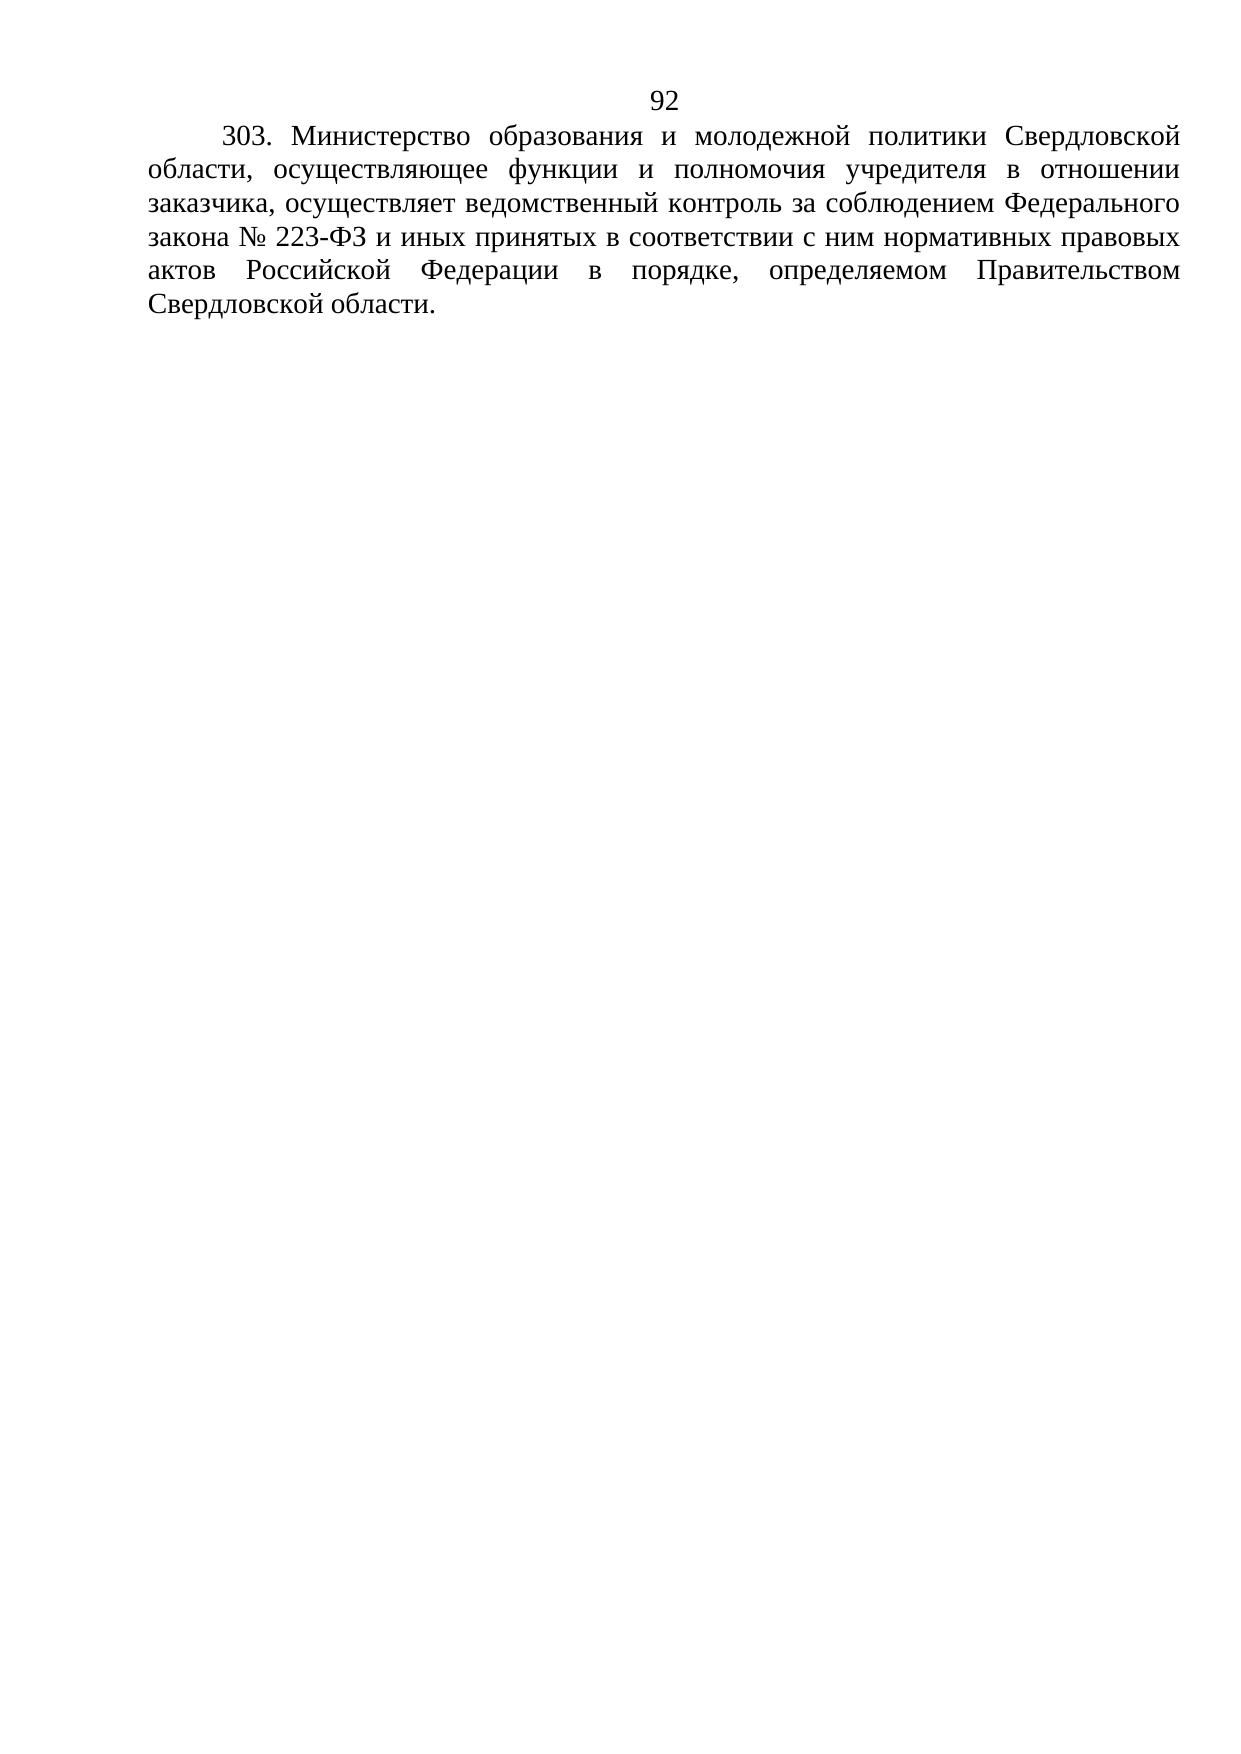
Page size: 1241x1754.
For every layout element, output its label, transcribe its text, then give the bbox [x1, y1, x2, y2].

text 303. Министерство образования и молодежной политики Свердловской области, осуществляющее функции и полномочия учредителя в отношении заказчика, осуществляет ведомственный контроль за соблюдением Федерального закона № 223-ФЗ и иных принятых в соответствии с ним нормативных правовых актов Российской Федерации в порядке, определяемом Правительством Свердловской области. [148, 118, 1181, 319]
